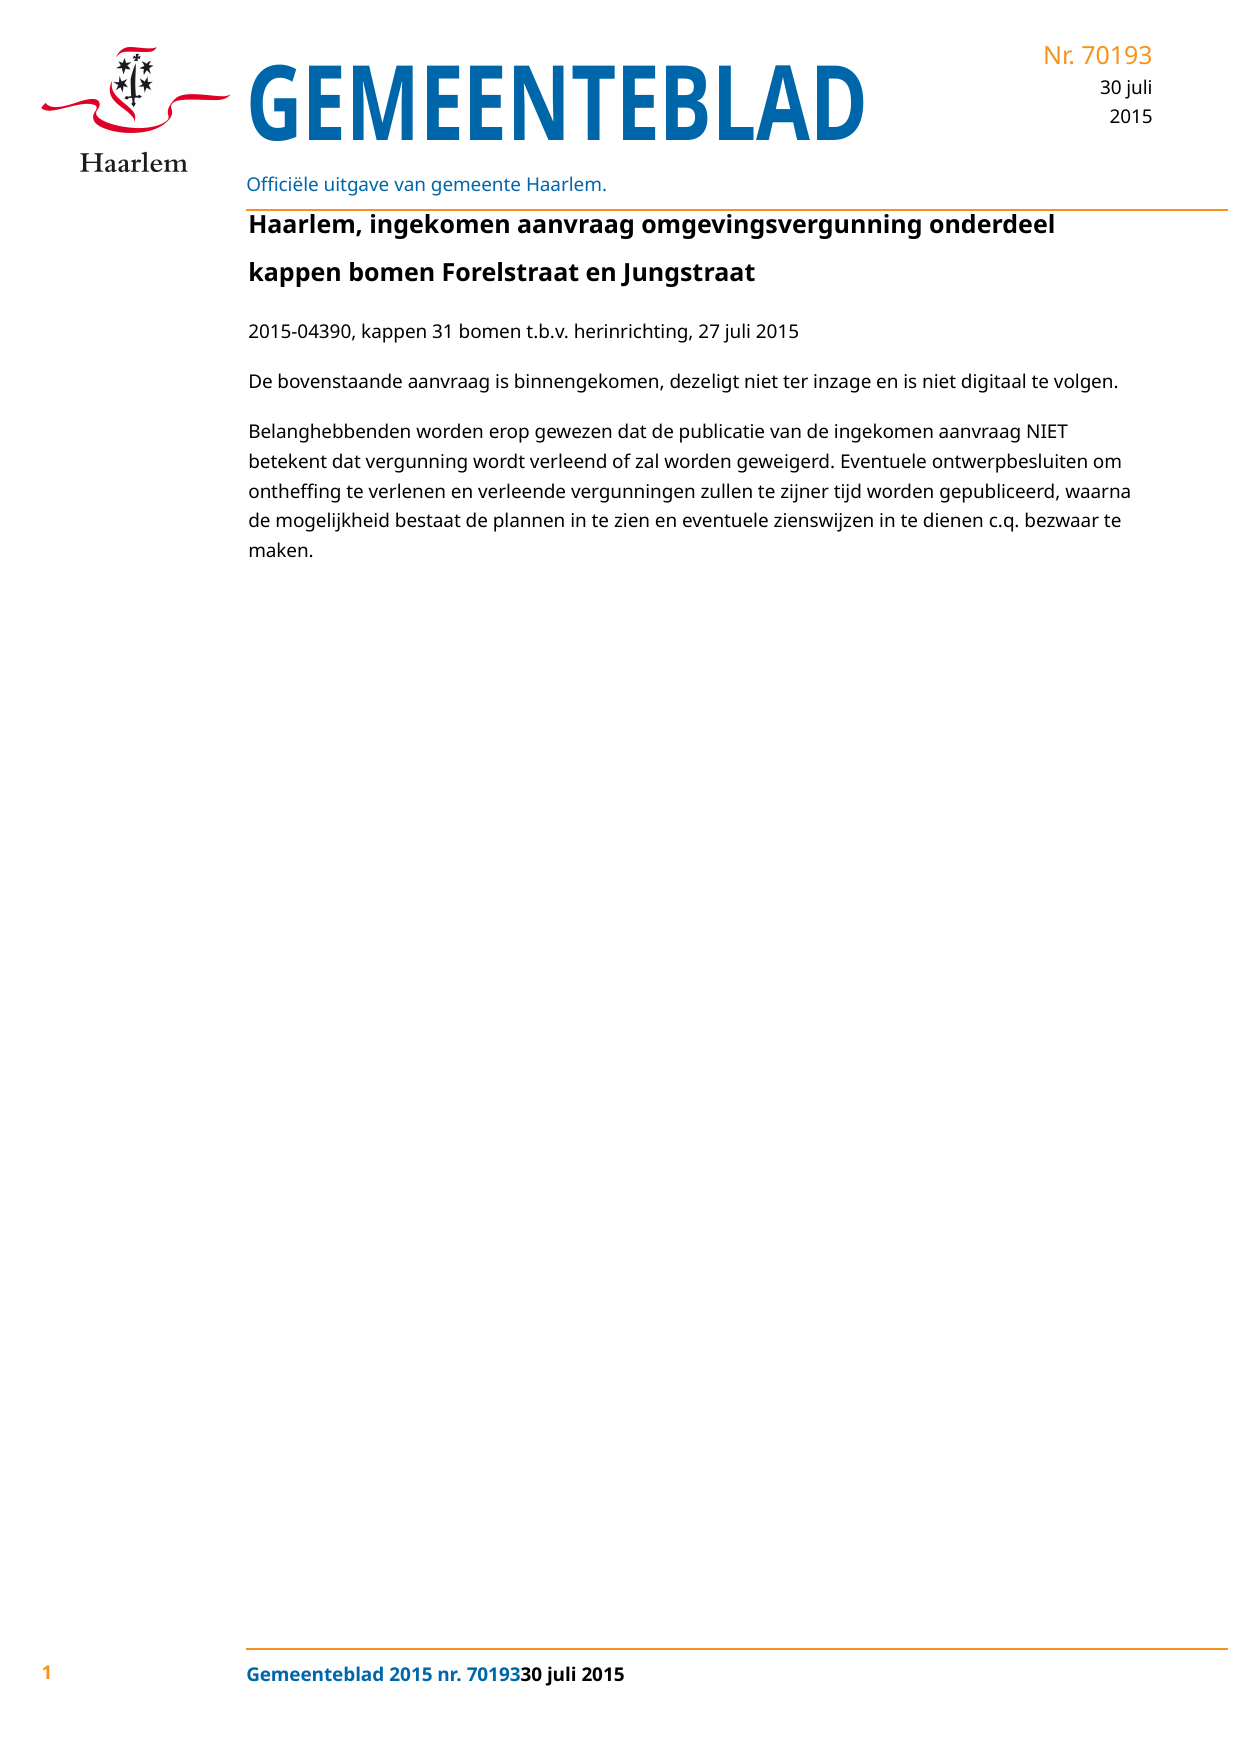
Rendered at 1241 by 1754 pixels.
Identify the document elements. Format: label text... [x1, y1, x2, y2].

picture [41, 47, 231, 172]
text De bovenstaande aanvraag is binnengekomen, dezeligt niet ter inzage en is niet digitaal te volgen. [248, 368, 1152, 394]
text Haarlem, ingekomen aanvraag omgevingsvergunning onderdeel kappen bomen Forelstraat en Jungstraat [248, 211, 1152, 288]
text 2015-04390, kappen 31 bomen t.b.v. herinrichting, 27 juli 2015 [248, 318, 1152, 344]
text Belanghebbenden worden erop gewezen dat de publicatie van de ingekomen aanvraag NIET betekent dat vergunning wordt verleend of zal worden geweigerd. Eventuele ontwerpbesluiten om ontheffing te verlenen en verleende vergunningen zullen te zijner tijd worden gepubliceerd, waarna de mogelijkheid bestaat de plannen in te zien en eventuele zienswijzen in te dienen c.q. bezwaar te maken. [248, 419, 1152, 563]
